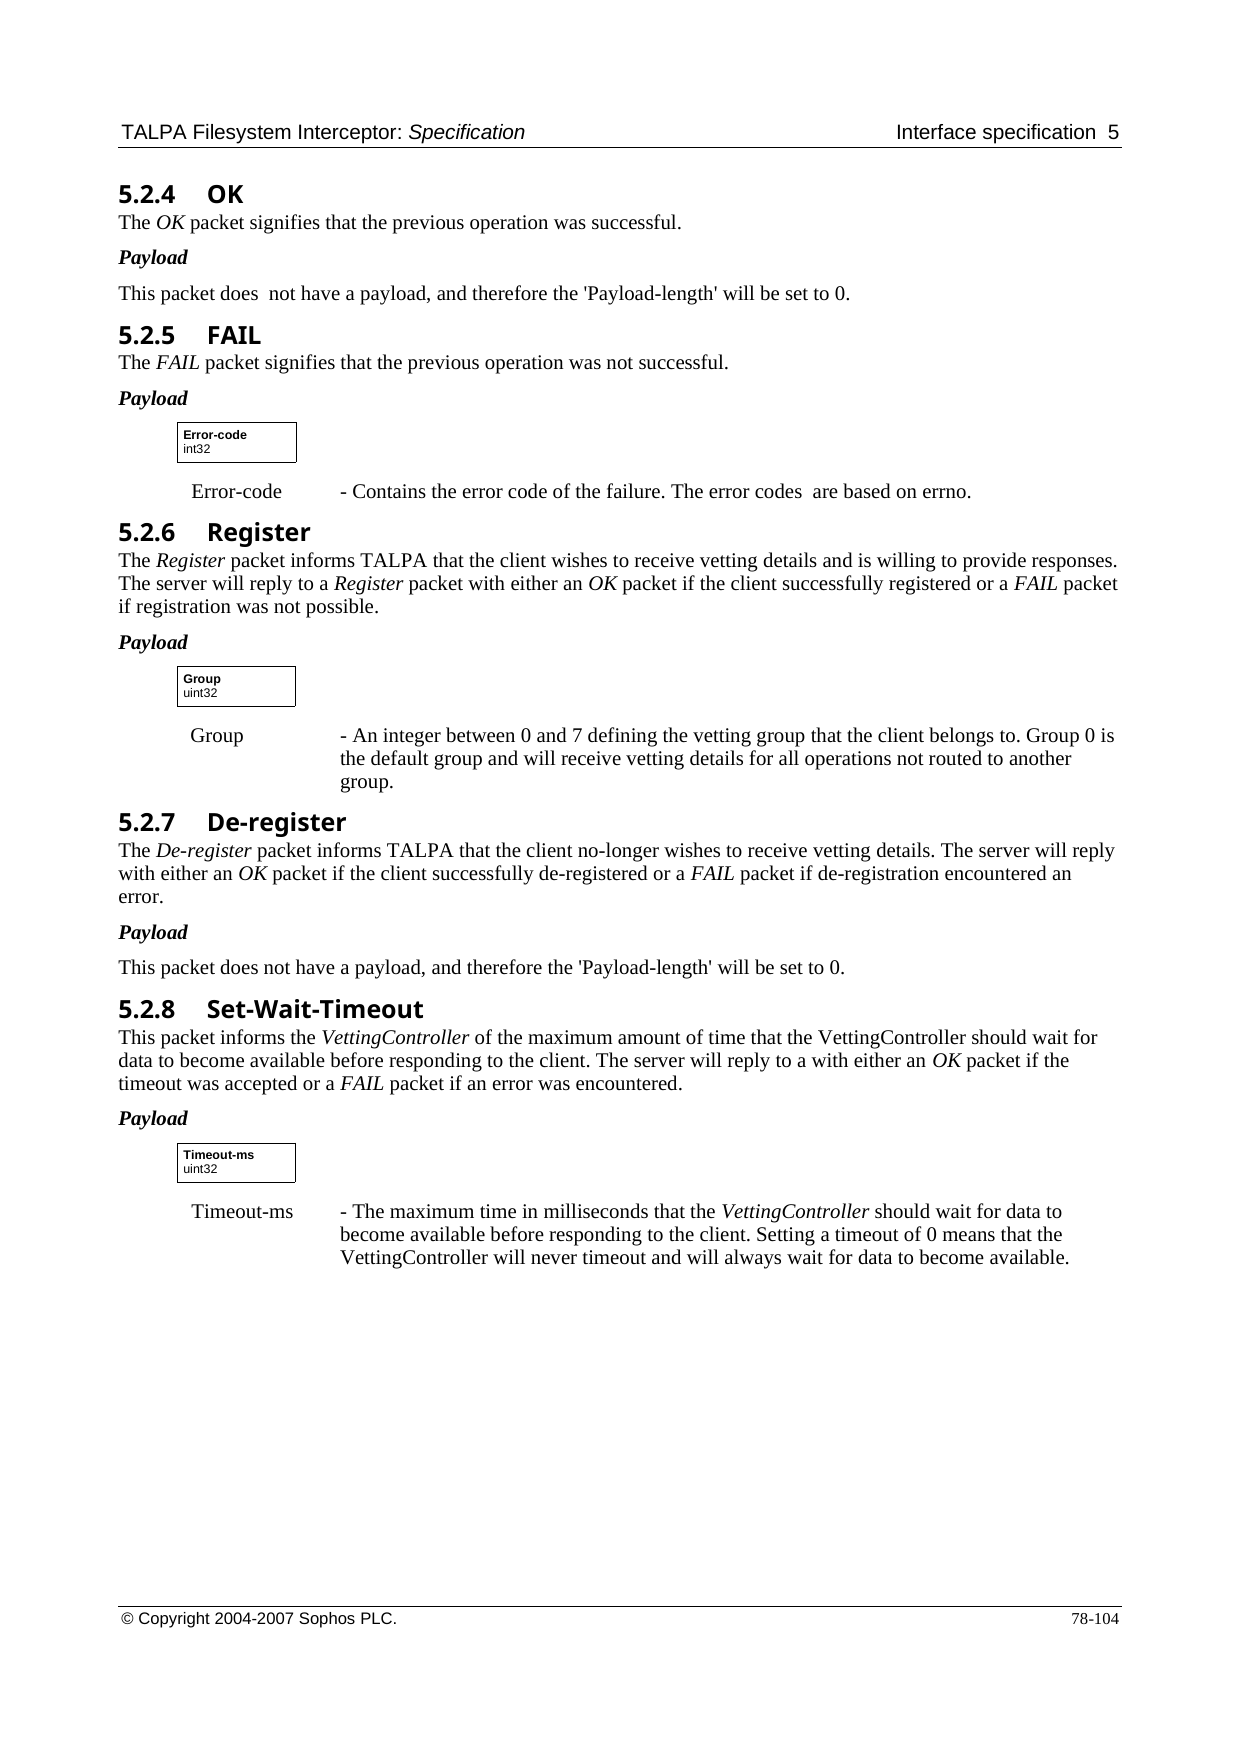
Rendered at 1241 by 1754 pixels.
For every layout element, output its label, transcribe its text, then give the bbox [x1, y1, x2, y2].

table_header Timeout-ms uint32 [178, 1144, 295, 1182]
text The OK packet signifies that the previous operation was successful. [118, 211, 1122, 234]
subtitle Register [118, 515, 1122, 549]
subtitle OK [118, 177, 1122, 211]
text This packet does not have a payload, and therefore the 'Payload-length' will be set to 0. [118, 956, 1122, 979]
table_header Group uint32 [178, 667, 295, 706]
text Payload [118, 1107, 1122, 1130]
text This packet does not have a payload, and therefore the 'Payload-length' will be set to 0. [118, 282, 1122, 305]
text The FAIL packet signifies that the previous operation was not successful. [118, 351, 1122, 374]
subtitle De-register [118, 805, 1122, 839]
text Payload [118, 387, 1122, 410]
subtitle Set-Wait-Timeout [118, 992, 1122, 1026]
text Timeout-ms - The maximum time in milliseconds that the VettingController should wait for data to become available before responding to the client. Setting a timeout of 0 means that the VettingController will never timeout and will always wait for data to become available. [191, 1200, 1122, 1269]
subtitle FAIL [118, 317, 1122, 351]
text The De-register packet informs TALPA that the client no-longer wishes to receive vetting details. The server will reply with either an OK packet if the client successfully de-registered or a FAIL packet if de-registration encountered an error. [118, 839, 1122, 908]
text Payload [118, 246, 1122, 269]
text Group - An integer between 0 and 7 defining the vetting group that the client belongs to. Group 0 is the default group and will receive vetting details for all operations not routed to another group. [190, 723, 1122, 792]
text Payload [118, 921, 1122, 943]
text The Register packet informs TALPA that the client wishes to receive vetting details and is willing to provide responses. The server will reply to a Register packet with either an OK packet if the client successfully registered or a FAIL packet if registration was not possible. [118, 549, 1122, 618]
table_header Error-code int32 [178, 423, 296, 462]
text This packet informs the VettingController of the maximum amount of time that the VettingController should wait for data to become available before responding to the client. The server will reply to a with either an OK packet if the timeout was accepted or a FAIL packet if an error was encountered. [118, 1026, 1122, 1094]
text Payload [118, 631, 1122, 654]
text Error-code - Contains the error code of the failure. The error codes are based on errno. [191, 479, 1122, 503]
